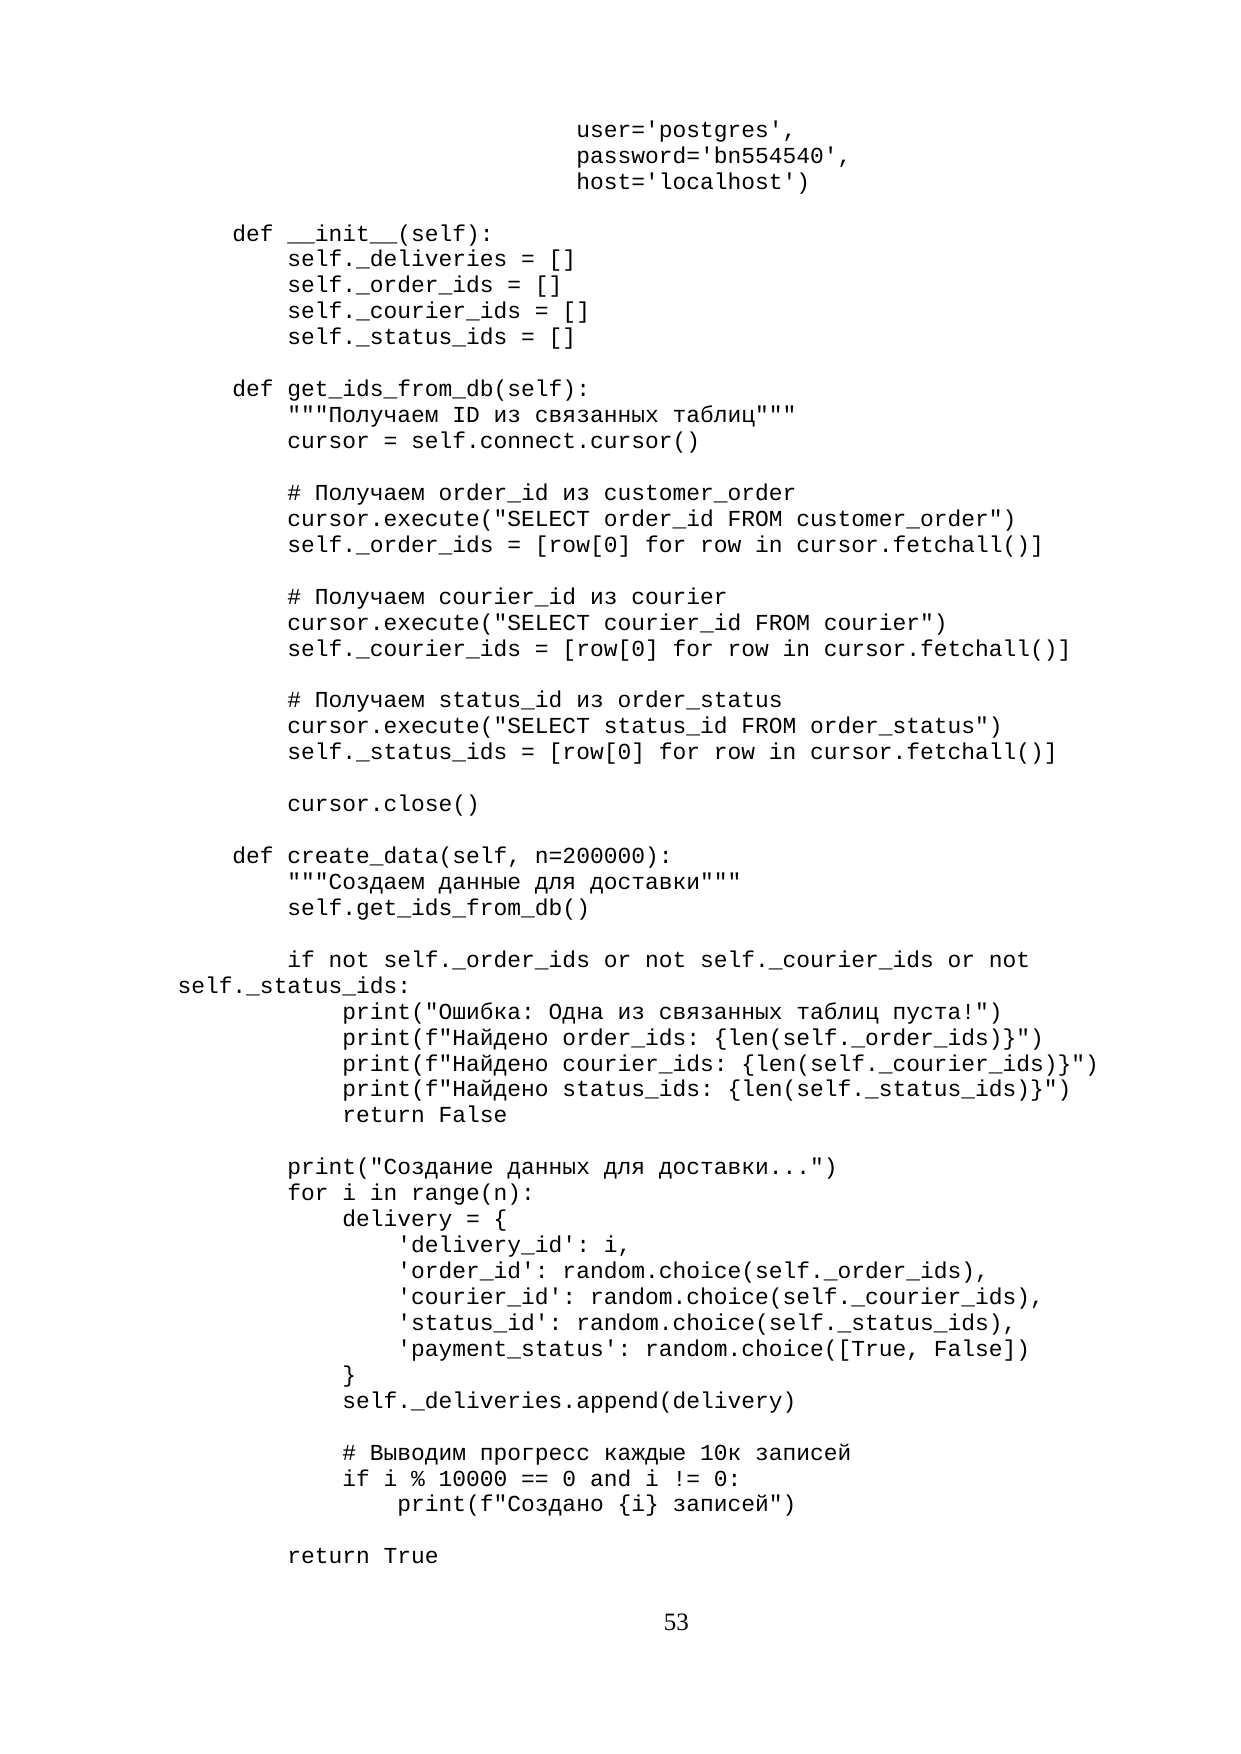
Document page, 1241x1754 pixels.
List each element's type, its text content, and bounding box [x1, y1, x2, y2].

text cursor = self.connect.cursor() [177, 429, 1181, 455]
text self._order_ids = [] [177, 274, 1181, 300]
text 'status_id': random.choice(self._status_ids), [177, 1311, 1181, 1337]
text """Получаем ID из связанных таблиц""" [177, 403, 1181, 429]
text print("Создание данных для доставки...") [177, 1156, 1181, 1182]
text print(f"Найдено courier_ids: {len(self._courier_ids)}") [177, 1052, 1181, 1078]
text } [177, 1363, 1181, 1389]
text 'delivery_id': i, [177, 1233, 1181, 1259]
text self._deliveries = [] [177, 248, 1181, 274]
text if not self._order_ids or not self._courier_ids or not self._status_ids: [177, 948, 1181, 1000]
text def __init__(self): [177, 222, 1181, 248]
text self._status_ids = [row[0] for row in cursor.fetchall()] [177, 741, 1181, 767]
text for i in range(n): [177, 1182, 1181, 1207]
text self._order_ids = [row[0] for row in cursor.fetchall()] [177, 533, 1181, 559]
text print(f"Найдено status_ids: {len(self._status_ids)}") [177, 1078, 1181, 1104]
text print(f"Найдено order_ids: {len(self._order_ids)}") [177, 1026, 1181, 1052]
text self._courier_ids = [] [177, 300, 1181, 326]
text # Получаем status_id из order_status [177, 689, 1181, 715]
text 'courier_id': random.choice(self._courier_ids), [177, 1285, 1181, 1311]
text 'payment_status': random.choice([True, False]) [177, 1337, 1181, 1363]
text cursor.execute("SELECT courier_id FROM courier") [177, 611, 1181, 637]
text self._courier_ids = [row[0] for row in cursor.fetchall()] [177, 637, 1181, 663]
text self._status_ids = [] [177, 326, 1181, 352]
text if i % 10000 == 0 and i != 0: [177, 1467, 1181, 1493]
text def get_ids_from_db(self): [177, 377, 1181, 403]
text cursor.execute("SELECT order_id FROM customer_order") [177, 507, 1181, 533]
text print(f"Создано {i} записей") [177, 1493, 1181, 1519]
text return False [177, 1104, 1181, 1130]
text print("Ошибка: Одна из связанных таблиц пуста!") [177, 1000, 1181, 1026]
text cursor.close() [177, 792, 1181, 818]
text """Создаем данные для доставки""" [177, 870, 1181, 896]
text def create_data(self, n=200000): [177, 844, 1181, 870]
text # Получаем order_id из customer_order [177, 481, 1181, 507]
text 'order_id': random.choice(self._order_ids), [177, 1259, 1181, 1285]
text user='postgres', [177, 118, 1181, 144]
text self._deliveries.append(delivery) [177, 1389, 1181, 1415]
text # Получаем courier_id из courier [177, 585, 1181, 611]
text cursor.execute("SELECT status_id FROM order_status") [177, 715, 1181, 741]
text # Выводим прогресс каждые 10к записей [177, 1441, 1181, 1467]
text self.get_ids_from_db() [177, 896, 1181, 922]
text password='bn554540', [177, 144, 1181, 170]
text host='localhost') [177, 170, 1181, 196]
text return True [177, 1545, 1181, 1571]
text delivery = { [177, 1207, 1181, 1233]
